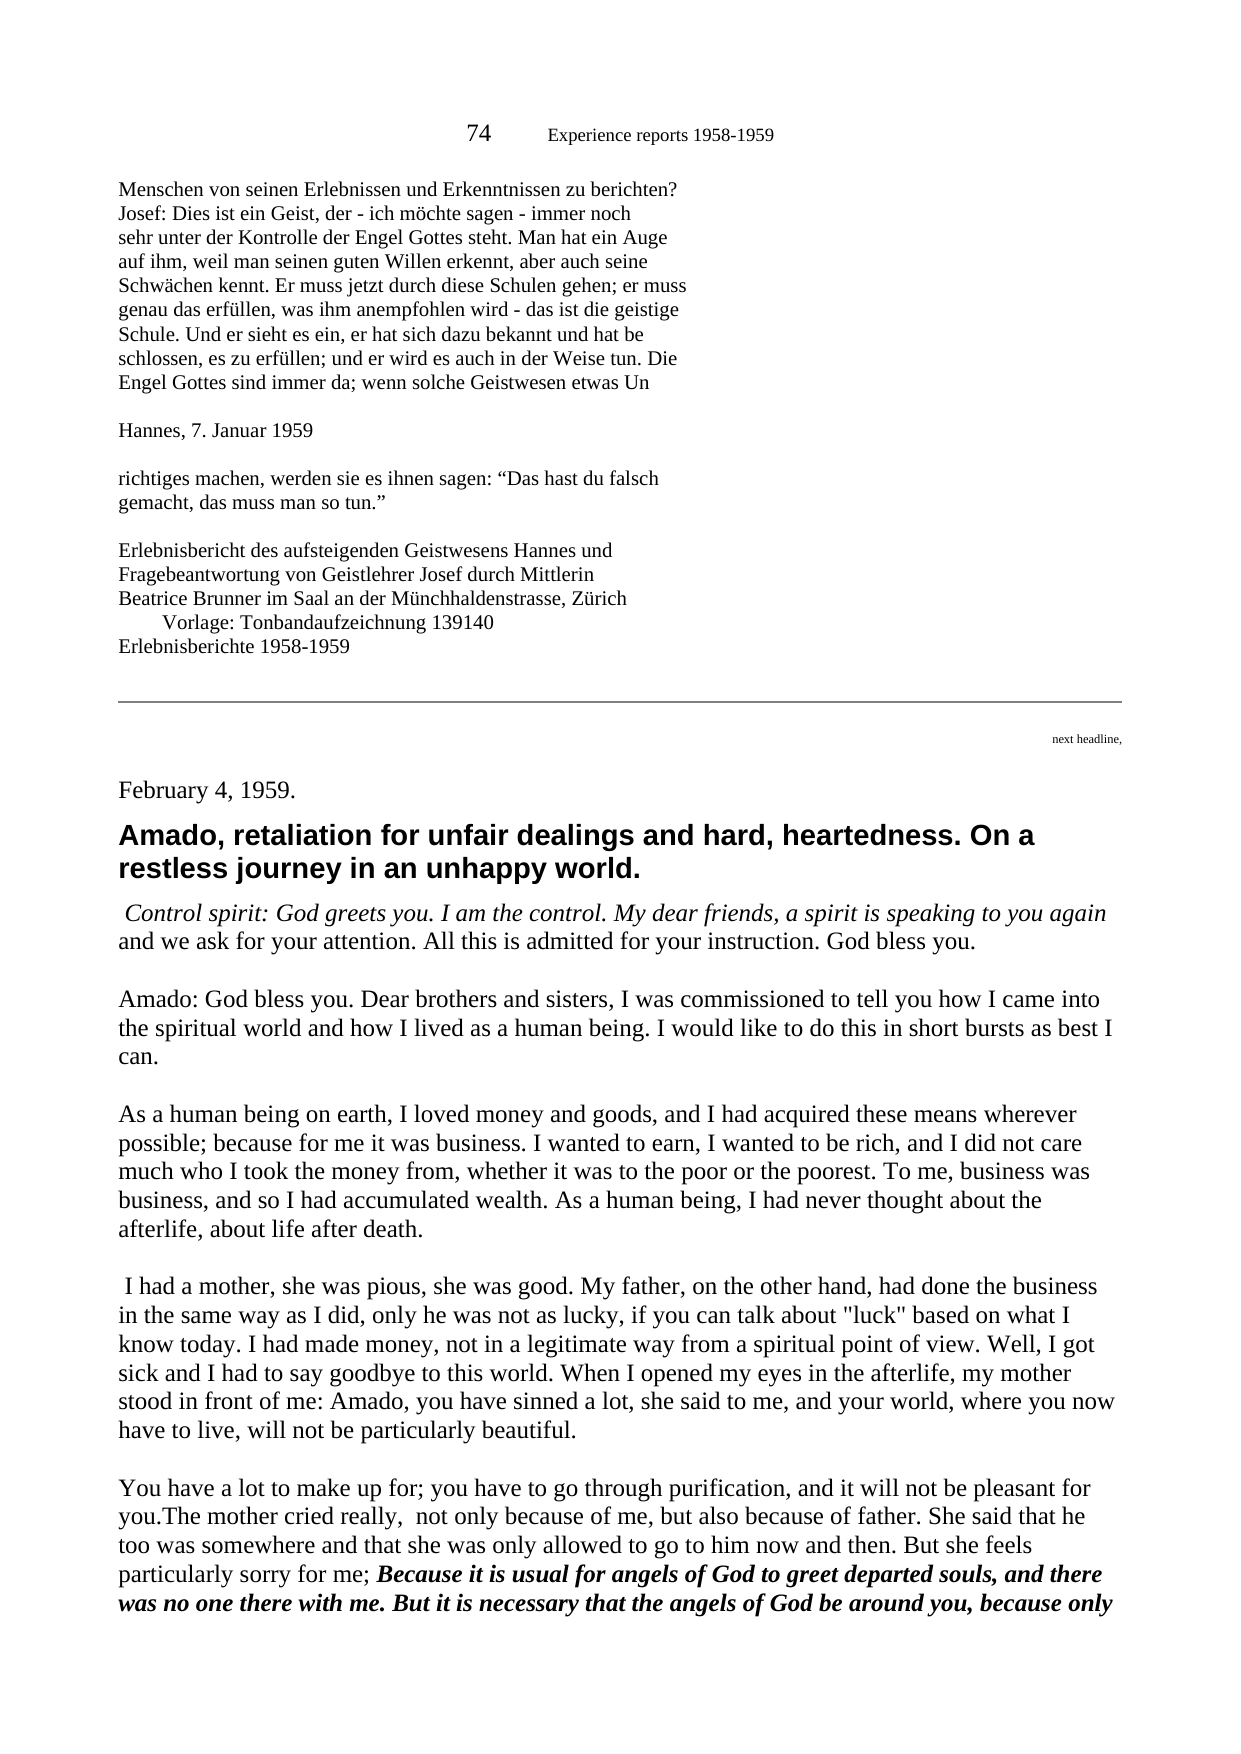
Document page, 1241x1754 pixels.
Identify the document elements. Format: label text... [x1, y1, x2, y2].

text Erlebnisberichte 1958-1959 [118, 634, 1122, 658]
text ­Hannes, 7. Januar 1959 [118, 418, 1122, 442]
text next headline, [118, 732, 1122, 746]
text genau das erfüllen, was ihm anempfohlen wird - das ist die geistige [118, 297, 1122, 321]
text Control spirit: God greets you. I am the control. My dear friends, a spirit is speaking to you again and we ask for your attention. All this is admitted for your instruction. God bless you. [118, 898, 1122, 955]
text Fragebeantwortung von Geistlehrer Josef durch Mittlerin [118, 562, 1122, 586]
text richtiges machen, werden sie es ihnen sagen: “Das hast du falsch [118, 466, 1122, 490]
text sehr unter der Kontrolle der Engel Gottes steht. Man hat ein Auge [118, 225, 1122, 249]
text Amado: God bless you. Dear brothers and sisters, I was commissioned to tell you how I came into the spiritual world and how I lived as a human being. I would like to do this in short bursts as best I can. [118, 984, 1122, 1070]
text As a human being on earth, I loved money and goods, and I had acquired these means wherever possible; because for me it was business. I wanted to earn, I wanted to be rich, and I did not care much who I took the money from, whether it was to the poor or the poorest. To me, business was business, and so I had accumulated wealth. As a human being, I had never thought about the afterlife, about life after death. [118, 1099, 1122, 1243]
text You have a lot to make up for; you have to go through purification, and it will not be pleasant for you.The mother cried really, not only because of me, but also because of father. She said that he too was somewhere and that she was only allowed to go to him now and then. But she feels particularly sorry for me; Because it is usual for angels of God to greet departed souls, and there was no one there with me. But it is necessary that the angels of God be around you, because only [118, 1473, 1122, 1616]
text Beatrice Brunner im Saal an der Münchhaldenstrasse, Zürich [118, 586, 1122, 610]
subtitle Amado, retaliation for unfair dealings and hard, heartedness. On a restless journey in an unhappy world. [118, 818, 1122, 885]
text gemacht, das muss man so tun.” [118, 490, 1122, 514]
text I had a mother, she was pious, she was good. My father, on the other hand, had done the business in the same way as I did, only he was not as lucky, if you can talk about "luck" based on what I know today. I had made money, not in a legitimate way from a spiritual point of view. Well, I got sick and I had to say goodbye to this world. When I opened my eyes in the afterlife, my mother stood in front of me: Amado, you have sinned a lot, she said to me, and your world, where you now have to live, will not be particularly beautiful. [118, 1271, 1122, 1444]
text Schule. Und er sieht es ein, er hat sich dazu bekannt und hat be­ [118, 321, 1122, 346]
text Menschen von seinen Erlebnissen und Erkenntnissen zu berichten? [118, 177, 1122, 201]
text Vorlage: Tonbandaufzeichnung 139140 [118, 610, 1122, 634]
text Erlebnisbericht des aufsteigenden Geistwesens Hannes und [118, 538, 1122, 562]
text February 4, 1959. [118, 775, 1122, 803]
text Josef: Dies ist ein Geist, der - ich möchte sagen - immer noch [118, 201, 1122, 225]
text Engel Gottes sind immer da; wenn solche Geistwesen etwas Un [118, 369, 1122, 394]
text auf ihm, weil man seinen guten Willen erkennt, aber auch seine [118, 249, 1122, 273]
text schlossen, es zu erfüllen; und er wird es auch in der Weise tun. Die [118, 346, 1122, 369]
text Schwächen kennt. Er muss jetzt durch diese Schulen gehen; er muss [118, 273, 1122, 297]
